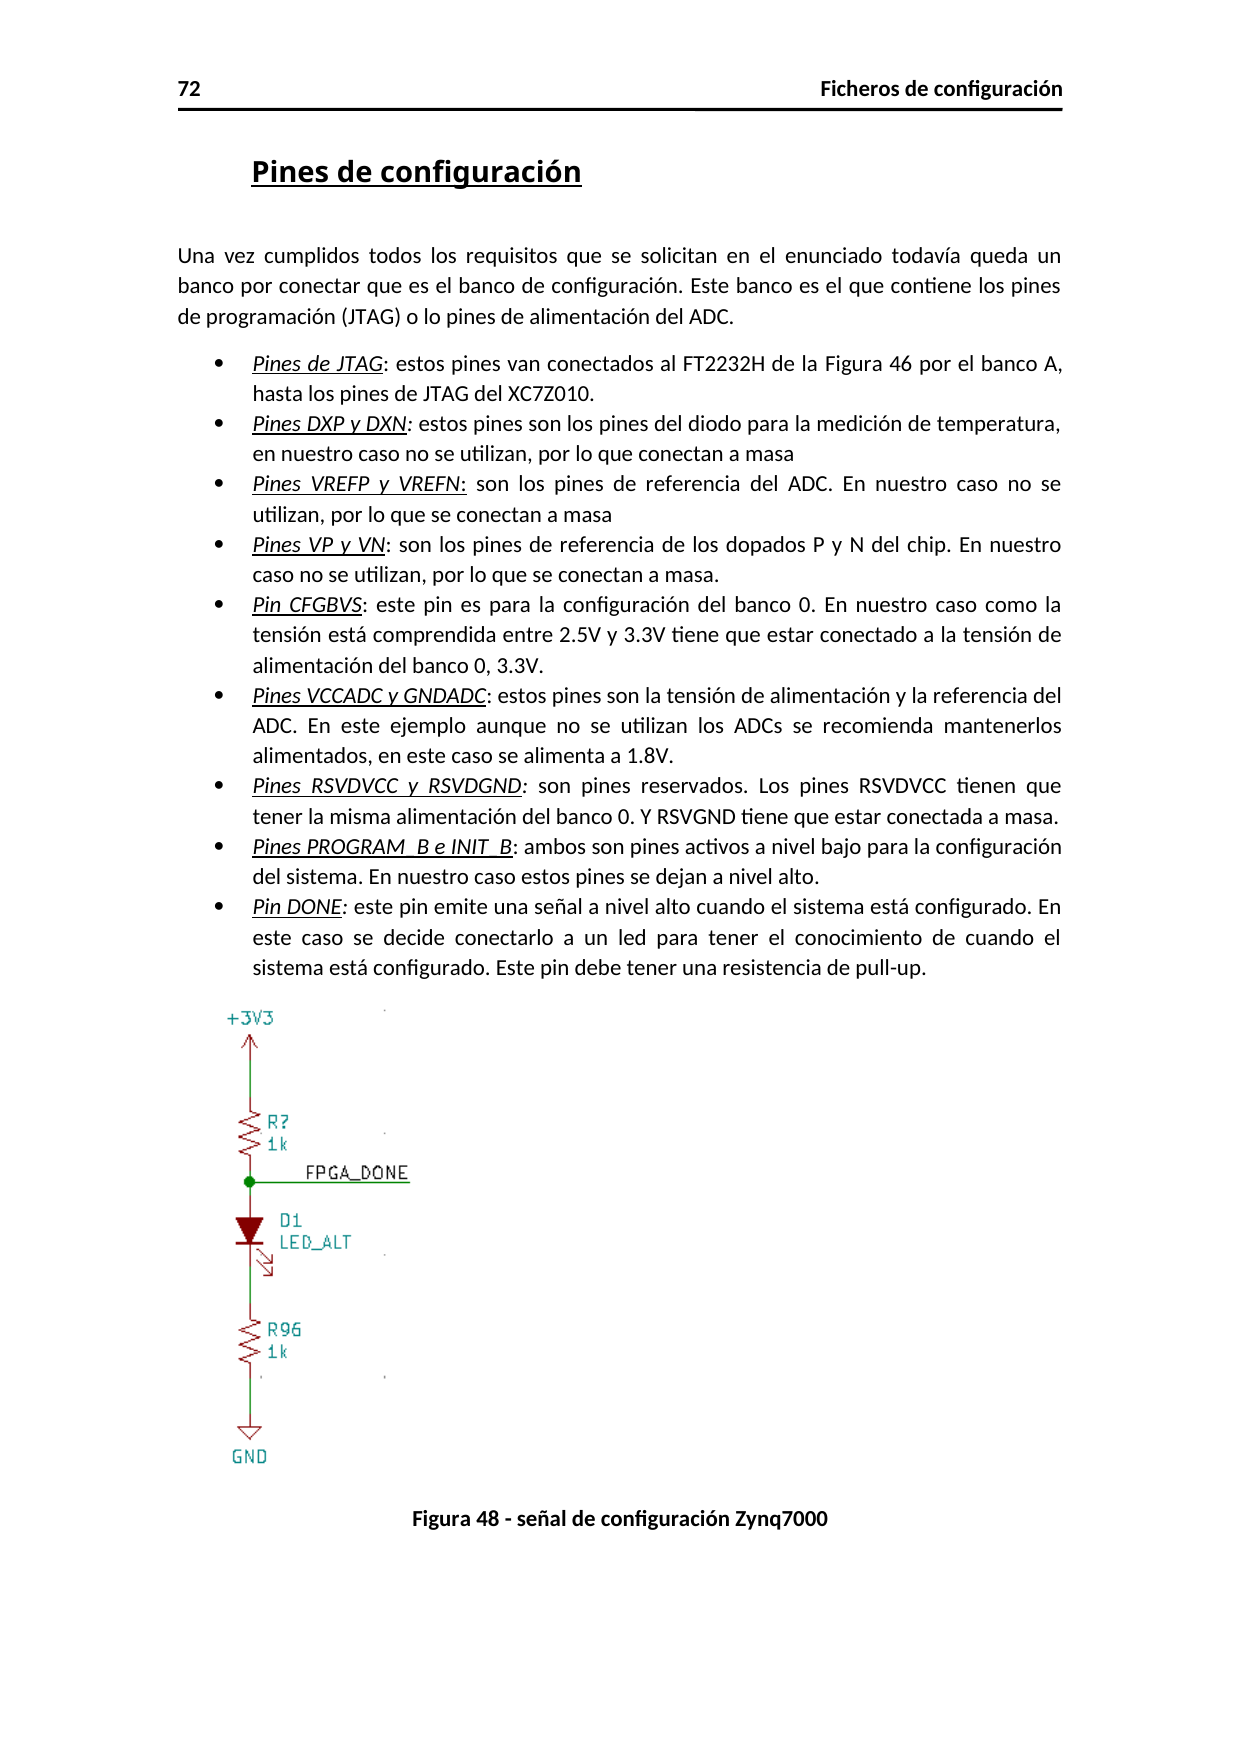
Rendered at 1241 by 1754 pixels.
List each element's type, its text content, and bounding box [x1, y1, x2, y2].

list Pines VREFP y VREFN: son los pines de referencia del ADC. En nuestro caso no se utilizan, por lo que se conectan a masa [215, 469, 1063, 528]
list Pines de JTAG: estos pines van conectados al FT2232H de la Figura 46 por el banco A, hasta los pines de JTAG del XC7Z010. [215, 349, 1063, 407]
list Pines VP y VN: son los pines de referencia de los dopados P y N del chip. En nuestro caso no se utilizan, por lo que se conectan a masa. [215, 530, 1063, 588]
list Pines PROGRAM_B e INIT_B: ambos son pines activos a nivel bajo para la configuración del sistema. En nuestro caso estos pines se dejan a nivel alto. [215, 832, 1063, 890]
list Pines RSVDVCC y RSVDGND: son pines reservados. Los pines RSVDVCC tienen que tener la misma alimentación del banco 0. Y RSVGND tiene que estar conectada a masa. [215, 772, 1063, 830]
text Una vez cumplidos todos los requisitos que se solicitan en el enunciado todavía queda un banco por conectar que es el banco de configuración. Este banco es el que contiene los pines de programación (JTAG) o lo pines de alimentación del ADC. [177, 241, 1063, 330]
text Figura 48 - señal de configuración Zynq7000 [177, 1504, 1063, 1532]
list Pines VCCADC y GNDADC: estos pines son la tensión de alimentación y la referencia del ADC. En este ejemplo aunque no se utilizan los ADCs se recomienda mantenerlos alimentados, en este caso se alimenta a 1.8V. [215, 681, 1063, 769]
list Pines DXP y DXN: estos pines son los pines del diodo para la medición de temperatura, en nuestro caso no se utilizan, por lo que conectan a masa [215, 409, 1063, 467]
list Pin DONE: este pin emite una señal a nivel alto cuando el sistema está configurado. En este caso se decide conectarlo a un led para tener el conocimiento de cuando el sistema está configurado. Este pin debe tener una resistencia de pull-up. [215, 892, 1063, 981]
subtitle Pines de configuración [251, 152, 1063, 191]
list Pin CFGBVS: este pin es para la configuración del banco 0. En nuestro caso como la tensión está comprendida entre 2.5V y 3.3V tiene que estar conectado a la tensión de alimentación del banco 0, 3.3V. [215, 590, 1063, 679]
picture [214, 999, 460, 1477]
